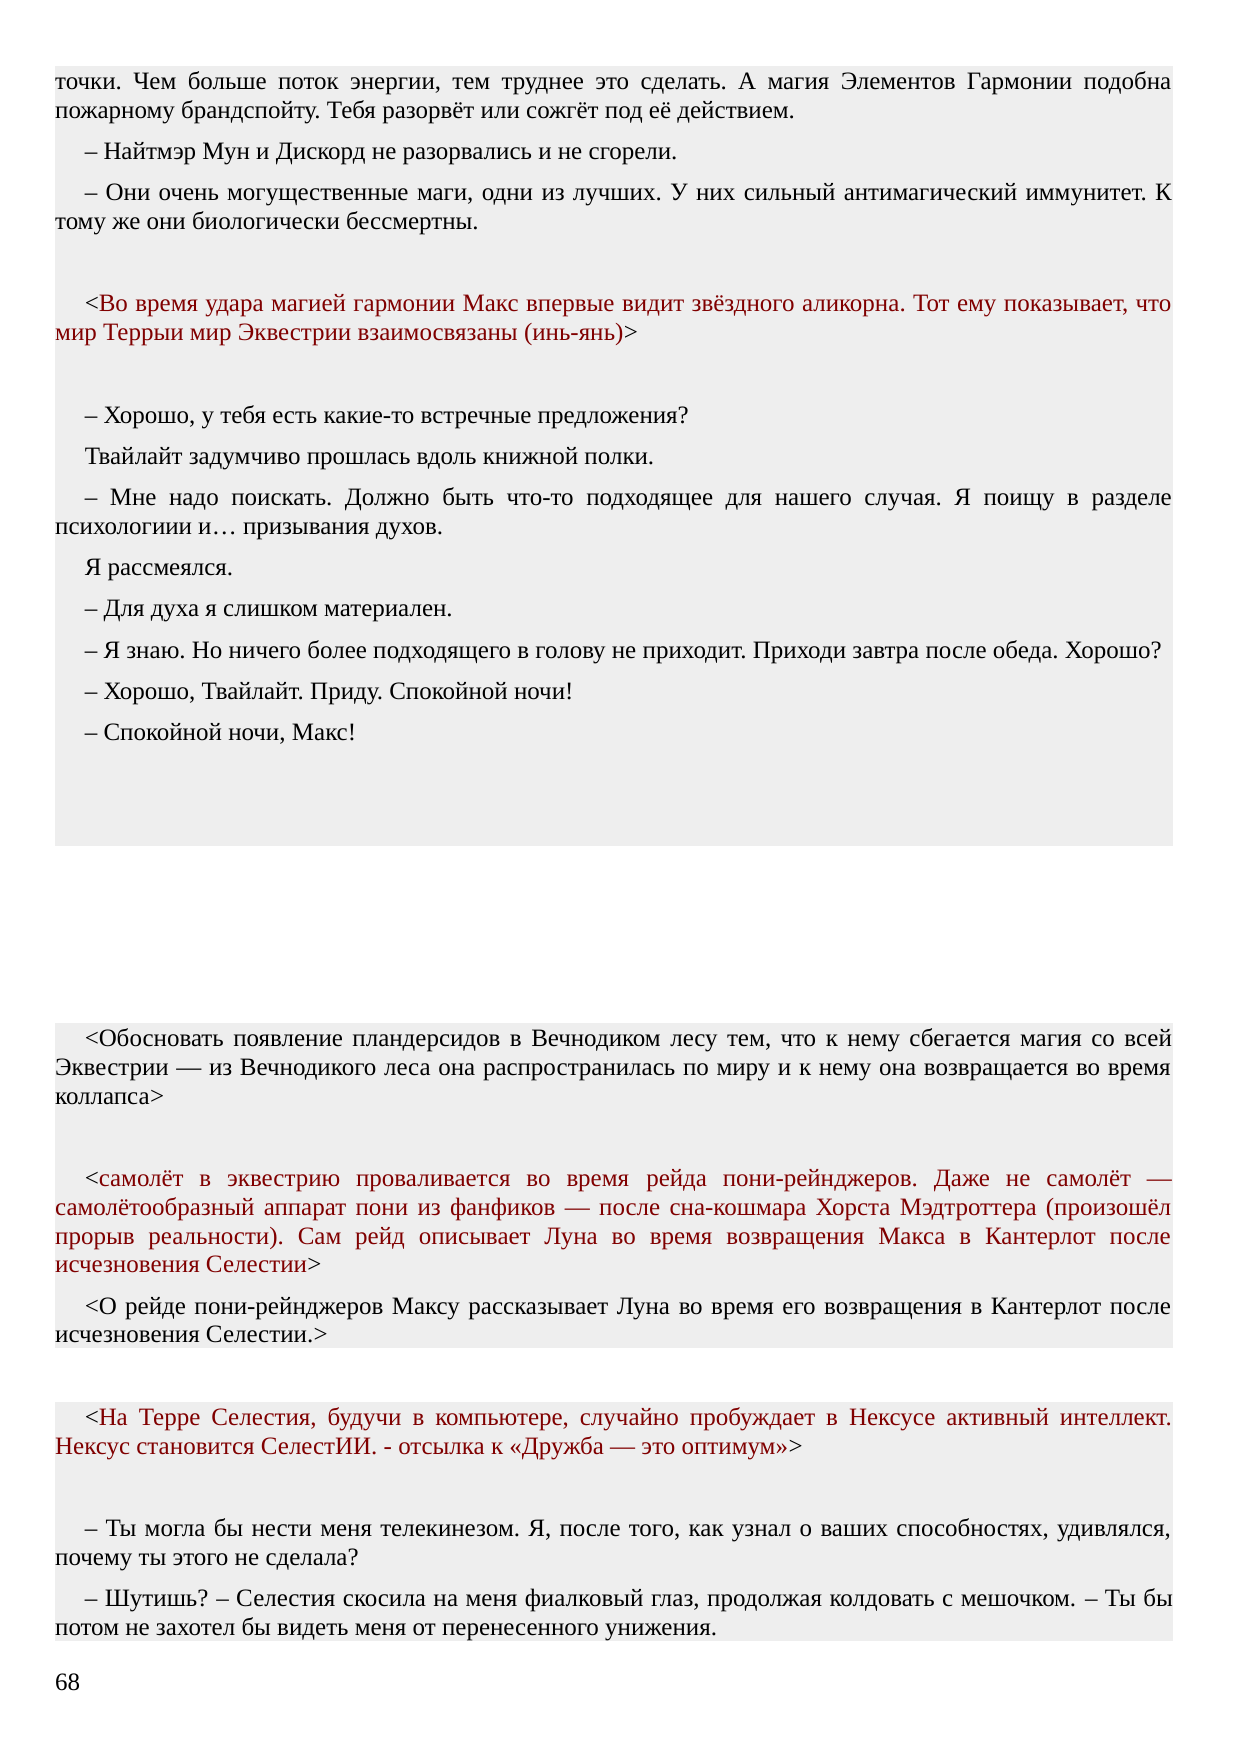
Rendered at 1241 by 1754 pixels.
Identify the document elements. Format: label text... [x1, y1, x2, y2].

text Я рассмеялся. [55, 552, 1173, 581]
text – Найтмэр Мун и Дискорд не разорвались и не сгорели. [55, 136, 1173, 165]
text Твайлайт задумчиво прошлась вдоль книжной полки. [55, 441, 1173, 470]
text <О рейде пони-рейнджеров Максу рассказывает Луна во время его возвращения в Кантерлот после исчезновения Селестии.> [55, 1291, 1173, 1348]
text – Шутишь? – Селестия скосила на меня фиалковый глаз, продолжая колдовать с мешочком. – Ты бы потом не захотел бы видеть меня от перенесенного унижения. [55, 1583, 1173, 1641]
text точки. Чем больше поток энергии, тем труднее это сделать. А магия Элементов Гармонии подобна пожарному брандспойту. Тебя разорвёт или сожгёт под её действием. [55, 66, 1173, 123]
text – Спокойной ночи, Макс! [55, 717, 1173, 746]
text – Я знаю. Но ничего более подходящего в голову не приходит. Приходи завтра после обеда. Хорошо? [55, 635, 1173, 663]
text <самолёт в эквестрию проваливается во время рейда пони-рейнджеров. Даже не самолёт — самолётообразный аппарат пони из фанфиков — после сна-кошмара Хорста Мэдтроттера (произошёл прорыв реальности). Сам рейд описывает Луна во время возвращения Макса в Кантерлот после исчезновения Селестии> [55, 1163, 1173, 1278]
text <На Терре Селестия, будучи в компьютере, случайно пробуждает в Нексусе активный интеллект. Нексус становится СелестИИ. - отсылка к «Дружба — это оптимум»> [55, 1402, 1173, 1459]
text – Для духа я слишком материален. [55, 593, 1173, 622]
text – Ты могла бы нести меня телекинезом. Я, после того, как узнал о ваших способностях, удивлялся, почему ты этого не сделала? [55, 1513, 1173, 1571]
text – Мне надо поискать. Должно быть что-то подходящее для нашего случая. Я поищу в разделе психологиии и… призывания духов. [55, 482, 1173, 540]
text <Обосновать появление пландерсидов в Вечнодиком лесу тем, что к нему сбегается магия со всей Эквестрии — из Вечнодикого леса она распространилась по миру и к нему она возвращается во время коллапса> [55, 1023, 1173, 1109]
text – Хорошо, Твайлайт. Приду. Спокойной ночи! [55, 676, 1173, 705]
text – Они очень могущественные маги, одни из лучших. У них сильный антимагический иммунитет. К тому же они биологически бессмертны. [55, 177, 1173, 235]
text <Во время удара магией гармонии Макс впервые видит звёздного аликорна. Тот ему показывает, что мир Террыи мир Эквестрии взаимосвязаны (инь-янь)> [55, 288, 1173, 346]
text – Хорошо, у тебя есть какие-то встречные предложения? [55, 400, 1173, 428]
